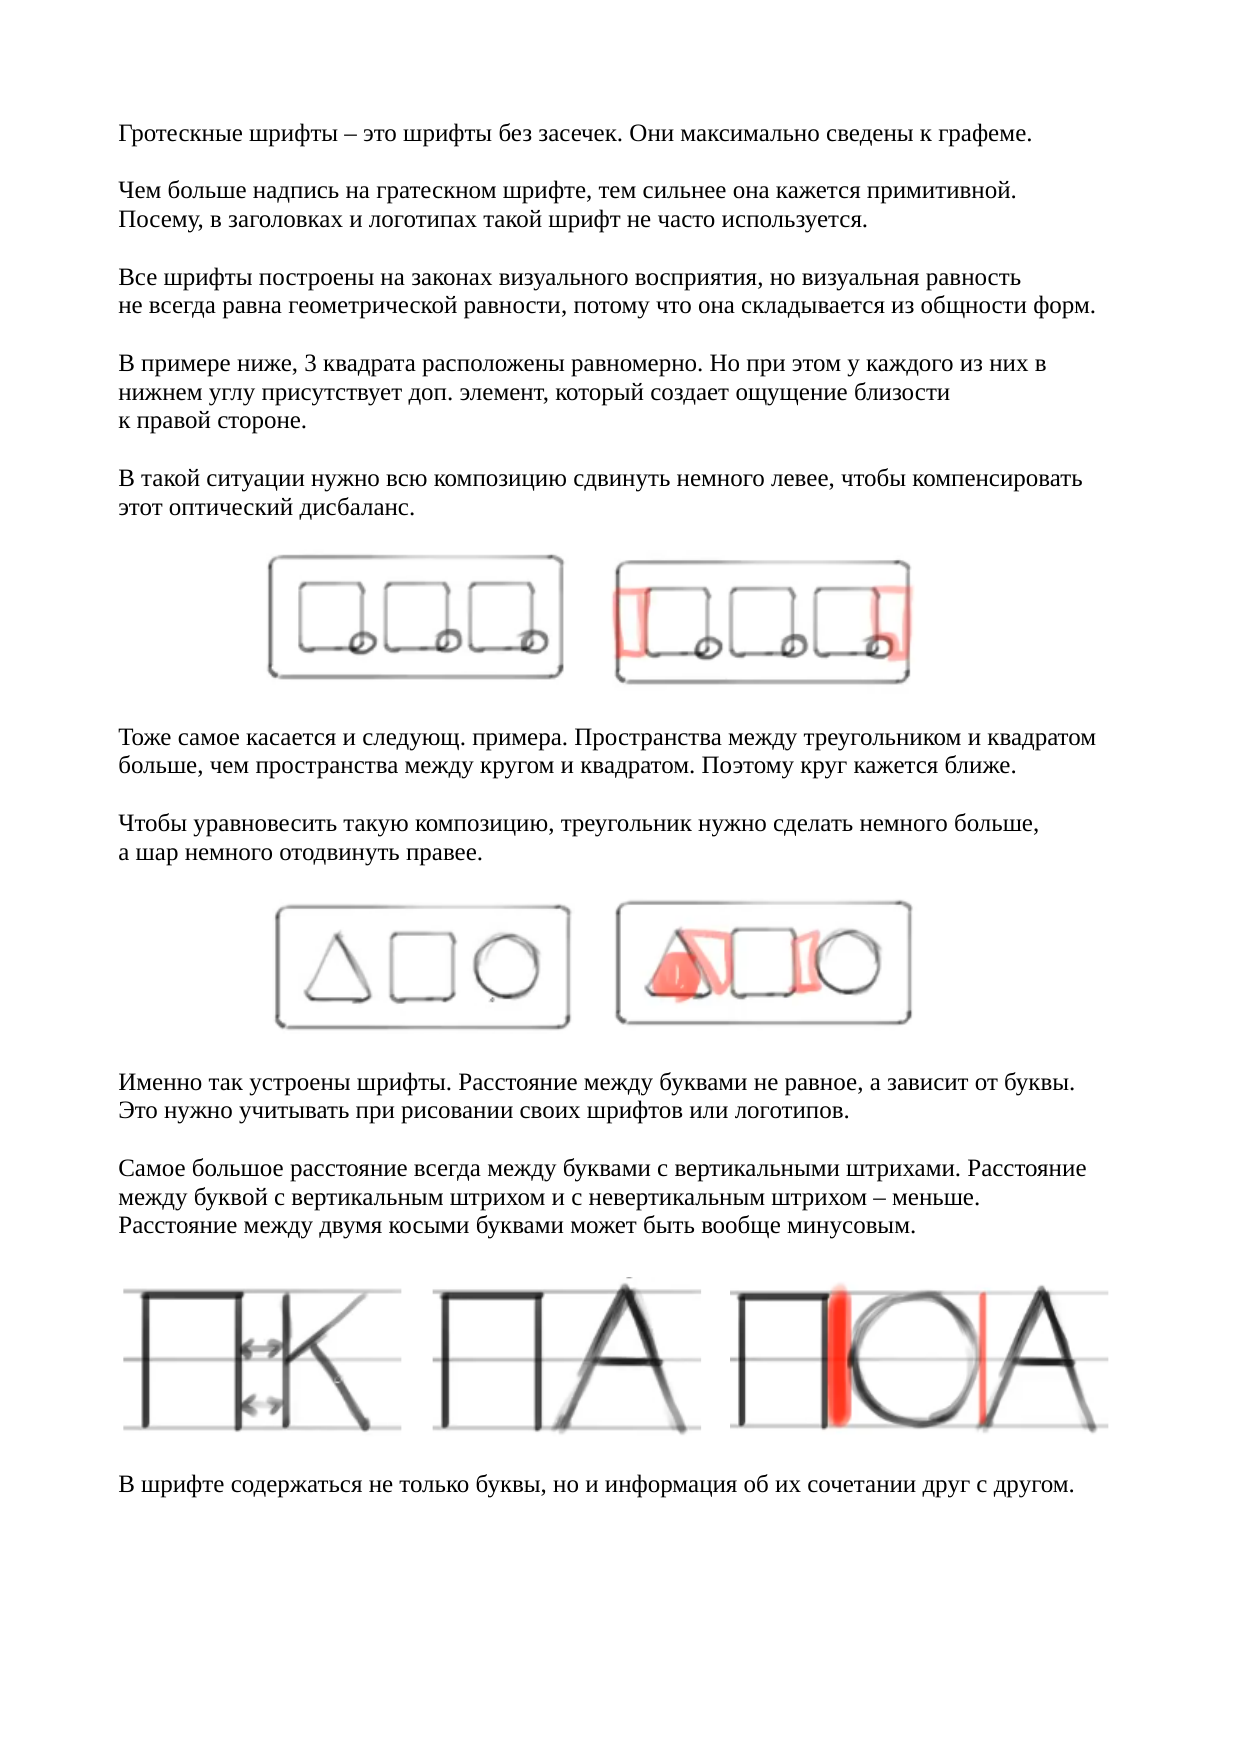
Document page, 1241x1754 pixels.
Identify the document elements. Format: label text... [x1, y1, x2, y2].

text В такой ситуации нужно всю композицию сдвинуть немного левее, чтобы компенсировать этот оптический дисбаланс. [118, 463, 1122, 521]
text В шрифте содержаться не только буквы, но и информация об их сочетании друг с другом. [118, 1469, 1122, 1498]
picture [261, 549, 573, 689]
text Самое большое расстояние всегда между буквами с вертикальными штрихами. Расстояние между буквой с вертикальным штрихом и с невертикальным штрихом – меньше. [118, 1153, 1122, 1211]
text к правой стороне. [118, 406, 1122, 434]
picture [271, 899, 575, 1034]
text Все шрифты построены на законах визуального восприятия, но визуальная равность [118, 262, 1122, 291]
text Это нужно учитывать при рисовании своих шрифтов или логотипов. [118, 1096, 1122, 1124]
text В примере ниже, 3 квадрата расположены равномерно. Но при этом у каждого из них в нижнем углу присутствует доп. элемент, который создает ощущение близости [118, 348, 1122, 406]
text Гротескные шрифты – это шрифты без засечек. Они максимально сведены к графеме. [118, 118, 1122, 147]
text Расстояние между двумя косыми буквами может быть вообще минусовым. [118, 1211, 1122, 1239]
text Именно так устроены шрифты. Расстояние между буквами не равное, а зависит от буквы. [118, 1067, 1122, 1096]
text Посему, в заголовках и логотипах такой шрифт не часто используется. [118, 204, 1122, 233]
text Тоже самое касается и следующ. примера. Пространства между треугольником и квадратом больше, чем пространства между кругом и квадратом. Поэтому круг кажется ближе. [118, 722, 1122, 779]
text а шар немного отодвинуть правее. [118, 837, 1122, 866]
picture [610, 548, 918, 694]
text не всегда равна геометрической равности, потому что она складывается из общности форм. [118, 291, 1122, 319]
text Чтобы уравновесить такую композицию, треугольник нужно сделать немного больше, [118, 808, 1122, 837]
text Чем больше надпись на гратескном шрифте, тем сильнее она кажется примитивной. [118, 176, 1122, 204]
picture [432, 1277, 702, 1454]
picture [730, 1280, 1109, 1450]
picture [610, 894, 920, 1031]
picture [123, 1279, 402, 1451]
